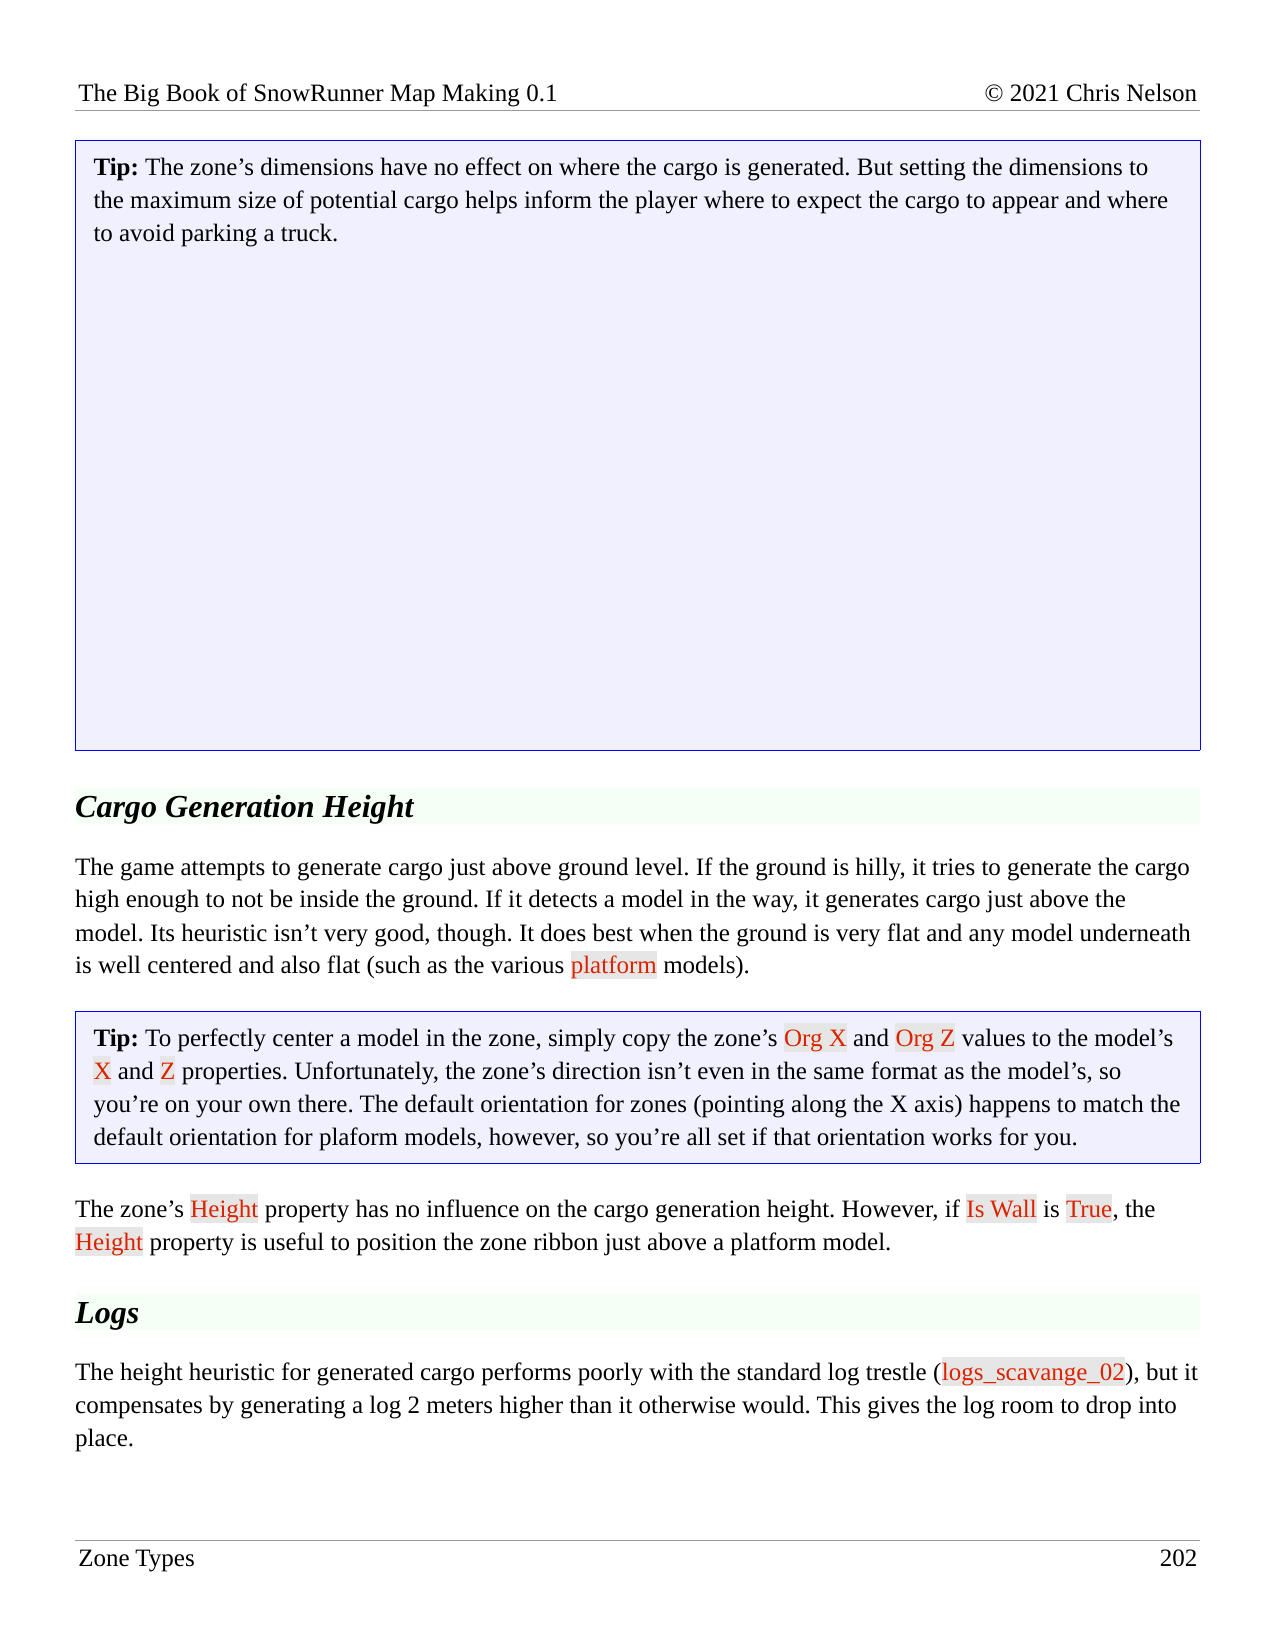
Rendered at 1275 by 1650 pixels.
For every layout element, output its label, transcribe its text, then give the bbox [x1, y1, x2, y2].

text The height heuristic for generated cargo performs poorly with the standard log trestle (logs_scavange_02), but it compensates by generating a log 2 meters higher than it otherwise would. This gives the log room to drop into place. [75, 1357, 1200, 1452]
list To perfectly center a model in the zone, simply copy the zone’s Org X and Org Z values to the model’s X and Z properties. Unfortunately, the zone’s direction isn’t even in the same format as the model’s, so you’re on your own there. The default orientation for zones (pointing along the X axis) happens to match the default orientation for plaform models, however, so you’re all set if that orientation works for you. [76, 1012, 1200, 1163]
text The game attempts to generate cargo just above ground level. If the ground is hilly, it tries to generate the cargo high enough to not be inside the ground. If it detects a model in the way, it generates cargo just above the model. Its heuristic isn’t very good, though. It does best when the ground is very flat and any model underneath is well centered and also flat (such as the various platform models). [75, 852, 1200, 979]
list The zone’s dimensions have no effect on where the cargo is generated. But setting the dimensions to the maximum size of potential cargo helps inform the player where to expect the cargo to appear and where to avoid parking a truck. [76, 141, 1200, 247]
subtitle Logs [75, 1293, 1200, 1330]
subtitle Cargo Generation Height [75, 788, 1200, 824]
text The zone’s Height property has no influence on the cargo generation height. However, if Is Wall is True, the Height property is useful to position the zone ribbon just above a platform model. [75, 1194, 1200, 1256]
